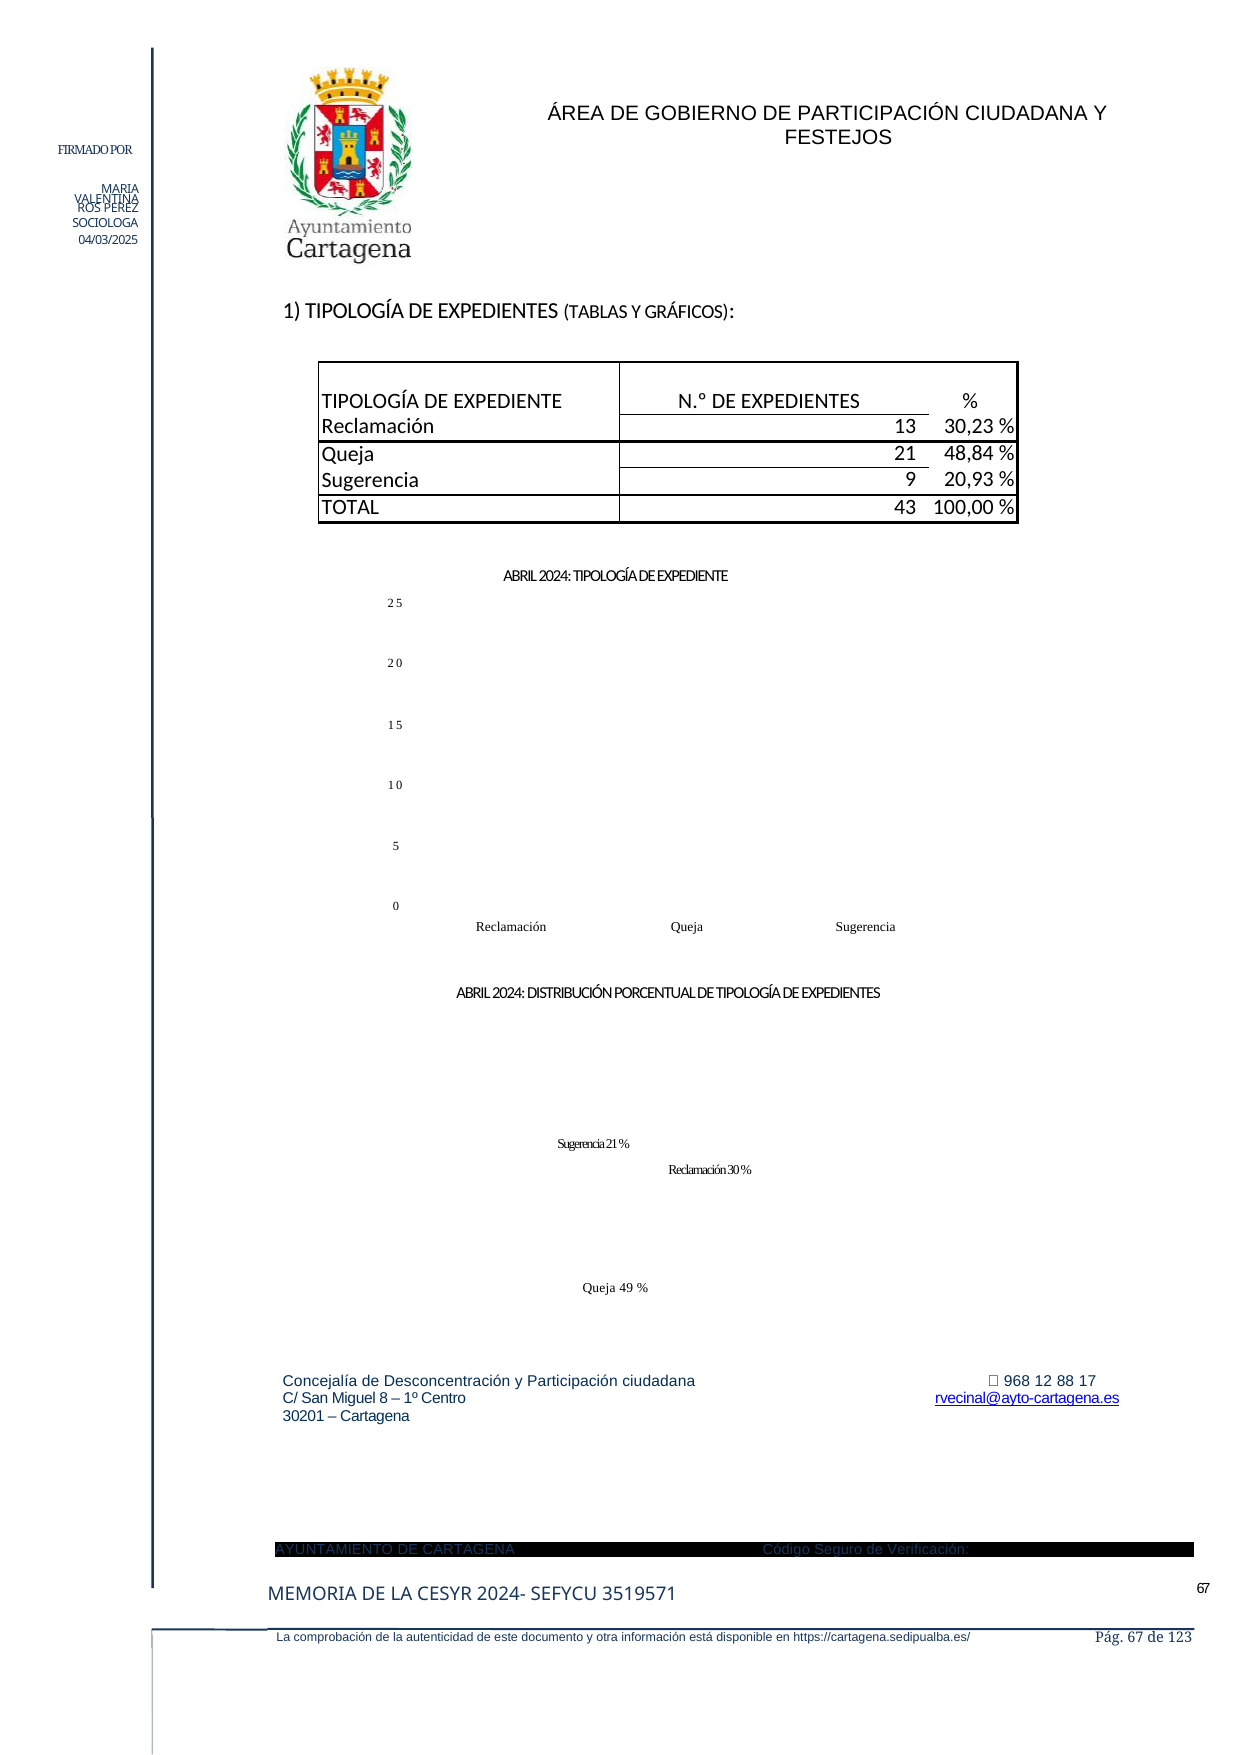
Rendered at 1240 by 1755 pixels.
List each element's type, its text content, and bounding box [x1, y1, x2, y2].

text ABRIL 2024: DISTRIBUCIÓN PORCENTUAL DE TIPOLOGÍA DE EXPEDIENTES [456, 984, 893, 1002]
text Sugerencia 21 % [557, 1137, 640, 1152]
table_cell 100,00 % [929, 496, 1016, 521]
text 25 [387, 598, 418, 610]
text 10 [388, 779, 418, 792]
table_cell 48,84 % [929, 443, 1016, 467]
table_header ÁREA DE GOBIERNO DE PARTICIPACIÓN CIUDADANA Y FESTEJOS [412, 68, 1157, 268]
table_cell 13 [620, 415, 928, 440]
text FIRMADO POR [57, 145, 139, 157]
table_header [275, 68, 284, 268]
text MEMORIA DE LA CESYR 2024- SEFYCU 3519571 [57, 47, 1194, 1714]
table_header Pág. 67 de 123 [1040, 1631, 1194, 1646]
text 04/03/2025 [57, 235, 139, 246]
table_cell 9 [620, 468, 928, 494]
text MARIA VALENTINA ROS PEREZ [57, 186, 139, 214]
table_cell 20,93 % [929, 467, 1016, 494]
table_cell Sugerencia [319, 467, 619, 494]
table_cell 30,23 % [929, 414, 1016, 440]
text 1) TIPOLOGÍA DE EXPEDIENTES (TABLAS Y GRÁFICOS): [282, 299, 1157, 324]
text Reclamación Queja Sugerencia [476, 919, 896, 934]
text C/ San Miguel 8 – 1º Centro rvecinal@ayto-cartagena.es 30201 – Cartagena [282, 1390, 1132, 1424]
table_cell Reclamación [319, 414, 619, 440]
text Reclamación 30 % [668, 1163, 761, 1177]
table_header La comprobación de la autenticidad de este documento y otra información está disponible en https://cartagena.sedipualba.es/ [275, 1631, 1040, 1646]
text 0 [393, 901, 418, 913]
text 20 [387, 658, 418, 670]
text 15 [388, 718, 418, 732]
text Concejalía de Desconcentración y Participación ciudadana  968 12 88 17 [275, 524, 1169, 1390]
text 5 [393, 840, 418, 853]
table_cell Queja [319, 443, 619, 467]
table_cell TOTAL [319, 496, 619, 521]
table_cell 43 [620, 496, 928, 521]
text Queja 49 % [582, 1280, 661, 1296]
text AYUNTAMIENTO DE CARTAGENA Código Seguro de Verificación: [275, 1542, 1194, 1557]
text 67 [1196, 1586, 1212, 1596]
text ABRIL 2024: TIPOLOGÍA DE EXPEDIENTE [503, 567, 741, 585]
text SOCIOLOGA [57, 220, 139, 229]
table_header N.º DE EXPEDIENTES [620, 363, 928, 413]
table_cell 21 [620, 443, 928, 467]
table_header % [929, 363, 1016, 413]
table_header TIPOLOGÍA DE EXPEDIENTE [319, 363, 619, 413]
